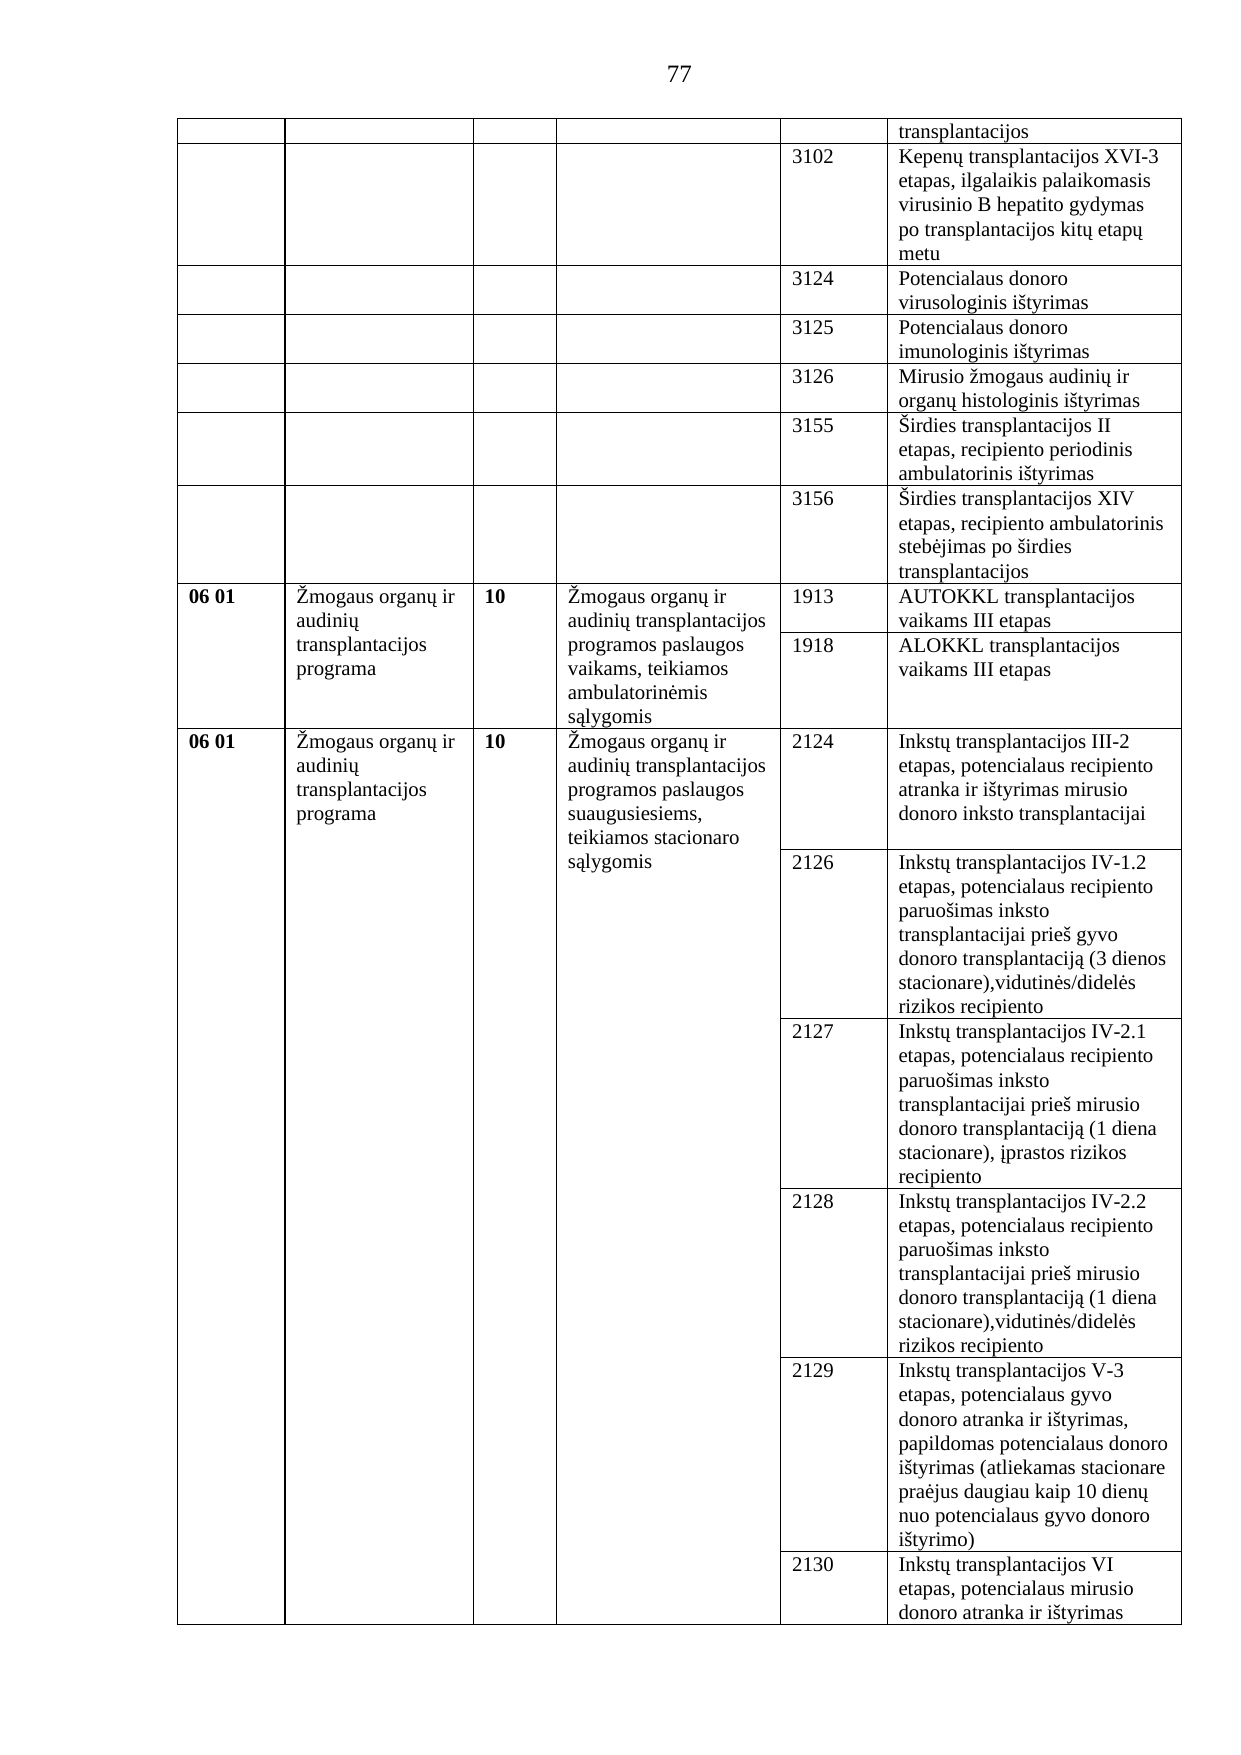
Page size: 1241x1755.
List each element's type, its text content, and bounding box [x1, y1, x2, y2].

table_cell [474, 315, 556, 363]
table_cell Inkstų transplantacijos IV-2.1 etapas, potencialaus recipiento paruošimas inksto transplantacijai prieš mirusio donoro transplantaciją (1 diena stacionare), įprastos rizikos recipiento [888, 1019, 1181, 1188]
table_cell [557, 119, 780, 143]
table_cell [781, 119, 887, 143]
table_cell [178, 266, 284, 314]
table_cell [474, 266, 556, 314]
table_cell 2130 [781, 1552, 887, 1624]
table_cell 2128 [781, 1189, 887, 1357]
table_cell Inkstų transplantacijos III-2 etapas, potencialaus recipiento atranka ir ištyrimas mirusio donoro inksto transplantacijai [888, 729, 1181, 849]
table_cell [178, 413, 284, 485]
table_cell [178, 364, 284, 412]
table_cell Inkstų transplantacijos V-3 etapas, potencialaus gyvo donoro atranka ir ištyrimas, papildomas potencialaus donoro ištyrimas (atliekamas stacionare praėjus daugiau kaip 10 dienų nuo potencialaus gyvo donoro ištyrimo) [888, 1358, 1181, 1551]
table_cell Širdies transplantacijos XIV etapas, recipiento ambulatorinis stebėjimas po širdies transplantacijos [888, 486, 1181, 583]
table_cell [286, 266, 473, 314]
table_cell 06 01 [178, 584, 284, 728]
table_cell [474, 364, 556, 412]
table_cell [474, 486, 556, 583]
table_cell 2129 [781, 1358, 887, 1551]
table_cell [474, 144, 556, 264]
table_cell Širdies transplantacijos II etapas, recipiento periodinis ambulatorinis ištyrimas [888, 413, 1181, 485]
table_cell [474, 413, 556, 485]
table_cell 2127 [781, 1019, 887, 1188]
table_cell Žmogaus organų ir audinių transplantacijos programos paslaugos suaugusiesiems, teikiamos stacionaro sąlygomis [557, 729, 780, 1624]
table_cell [178, 119, 284, 143]
table_cell 06 01 [178, 729, 284, 1624]
table_cell 1918 [781, 633, 887, 728]
table_cell 3155 [781, 413, 887, 485]
table_cell [557, 315, 780, 363]
table_cell [286, 486, 473, 583]
table_cell 10 [474, 584, 556, 728]
table_cell [286, 119, 473, 143]
table_cell 3125 [781, 315, 887, 363]
table_cell Potencialaus donoro virusologinis ištyrimas [888, 266, 1181, 314]
table_cell 3124 [781, 266, 887, 314]
table_cell [474, 119, 556, 143]
table_cell Inkstų transplantacijos VI etapas, potencialaus mirusio donoro atranka ir ištyrimas [888, 1552, 1181, 1624]
table_cell 1913 [781, 584, 887, 632]
table_cell 2124 [781, 729, 887, 849]
table_cell [178, 486, 284, 583]
table_cell [557, 486, 780, 583]
table_cell [286, 144, 473, 264]
table_cell 2126 [781, 850, 887, 1018]
table_cell 3102 [781, 144, 887, 264]
table_cell 3126 [781, 364, 887, 412]
table_cell Mirusio žmogaus audinių ir organų histologinis ištyrimas [888, 364, 1181, 412]
table_cell Žmogaus organų ir audinių transplantacijos programos paslaugos vaikams, teikiamos ambulatorinėmis sąlygomis [557, 584, 780, 728]
table_cell [286, 315, 473, 363]
table_cell [286, 364, 473, 412]
table_cell [286, 413, 473, 485]
table_cell Žmogaus organų ir audinių transplantacijos programa [286, 584, 473, 728]
table_cell [557, 144, 780, 264]
table_cell transplantacijos [888, 119, 1181, 143]
table_cell [178, 144, 284, 264]
table_cell [178, 315, 284, 363]
table_cell [557, 364, 780, 412]
table_cell Kepenų transplantacijos XVI-3 etapas, ilgalaikis palaikomasis virusinio B hepatito gydymas po transplantacijos kitų etapų metu [888, 144, 1181, 264]
table_cell 10 [474, 729, 556, 1624]
table_cell Žmogaus organų ir audinių transplantacijos programa [286, 729, 473, 1624]
table_cell ALOKKL transplantacijos vaikams III etapas [888, 633, 1181, 728]
table_cell Inkstų transplantacijos IV-2.2 etapas, potencialaus recipiento paruošimas inksto transplantacijai prieš mirusio donoro transplantaciją (1 diena stacionare),vidutinės/didelės rizikos recipiento [888, 1189, 1181, 1357]
table_cell [557, 266, 780, 314]
table_cell Potencialaus donoro imunologinis ištyrimas [888, 315, 1181, 363]
table_cell Inkstų transplantacijos IV-1.2 etapas, potencialaus recipiento paruošimas inksto transplantacijai prieš gyvo donoro transplantaciją (3 dienos stacionare),vidutinės/didelės rizikos recipiento [888, 850, 1181, 1018]
table_cell [557, 413, 780, 485]
table_cell 3156 [781, 486, 887, 583]
table_cell AUTOKKL transplantacijos vaikams III etapas [888, 584, 1181, 632]
